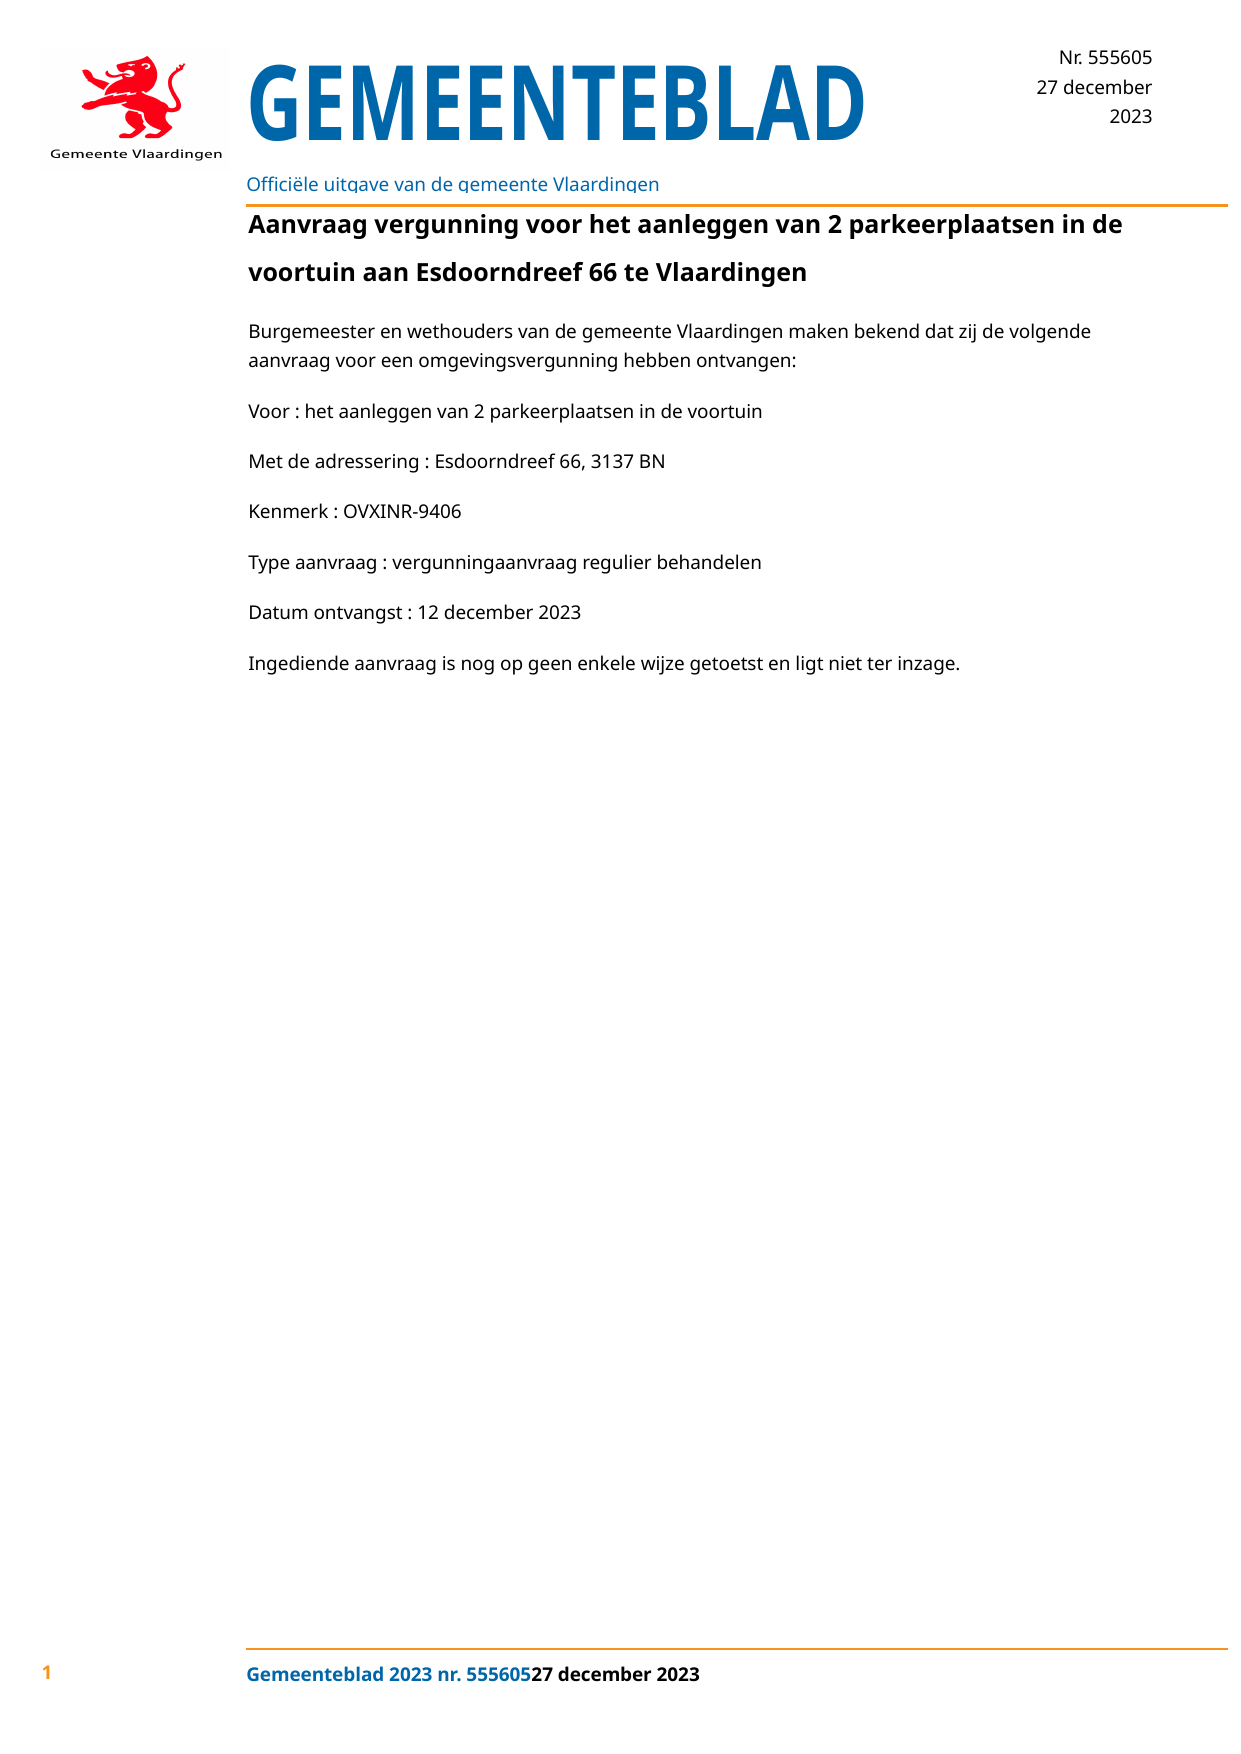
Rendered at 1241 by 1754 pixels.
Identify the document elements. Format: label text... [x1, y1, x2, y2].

text Kenmerk : OVXINR-9406 [248, 499, 1152, 524]
text Ingediende aanvraag is nog op geen enkele wijze getoetst en ligt niet ter inzage. [248, 650, 1152, 676]
text Voor : het aanleggen van 2 parkeerplaatsen in de voortuin [248, 398, 1152, 424]
text Burgemeester en wethouders van de gemeente Vlaardingen maken bekend dat zij de volgende aanvraag voor een omgevingsvergunning hebben ontvangen: [248, 318, 1152, 373]
text Aanvraag vergunning voor het aanleggen van 2 parkeerplaatsen in de voortuin aan Esdoorndreef 66 te Vlaardingen [248, 207, 1152, 288]
text Type aanvraag : vergunningaanvraag regulier behandelen [248, 549, 1152, 575]
picture [41, 47, 231, 172]
text Datum ontvangst : 12 december 2023 [248, 599, 1152, 625]
text Met de adressering : Esdoorndreef 66, 3137 BN [248, 448, 1152, 474]
